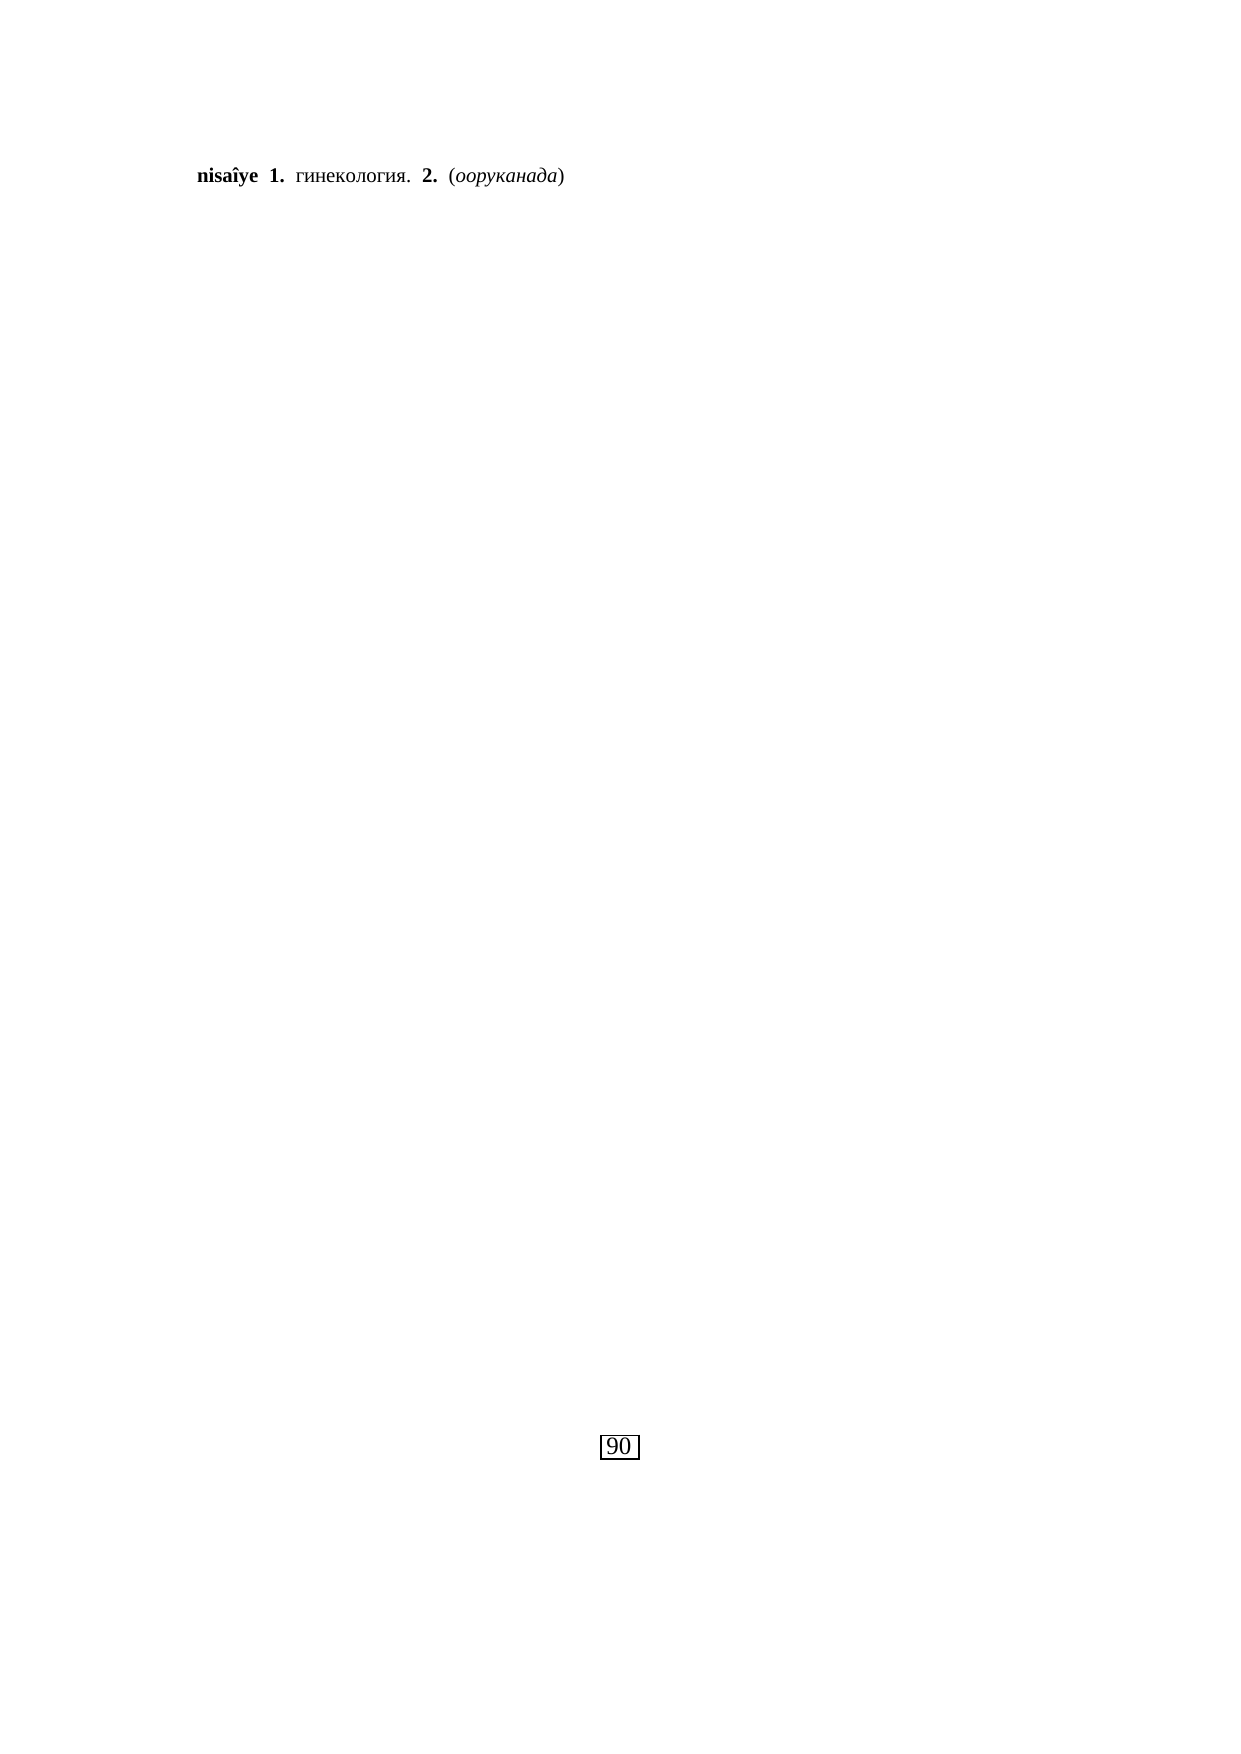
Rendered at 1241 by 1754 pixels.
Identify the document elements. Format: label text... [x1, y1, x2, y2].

text nisaîye 1. гинекология. 2. (ооруканада) [197, 164, 609, 188]
